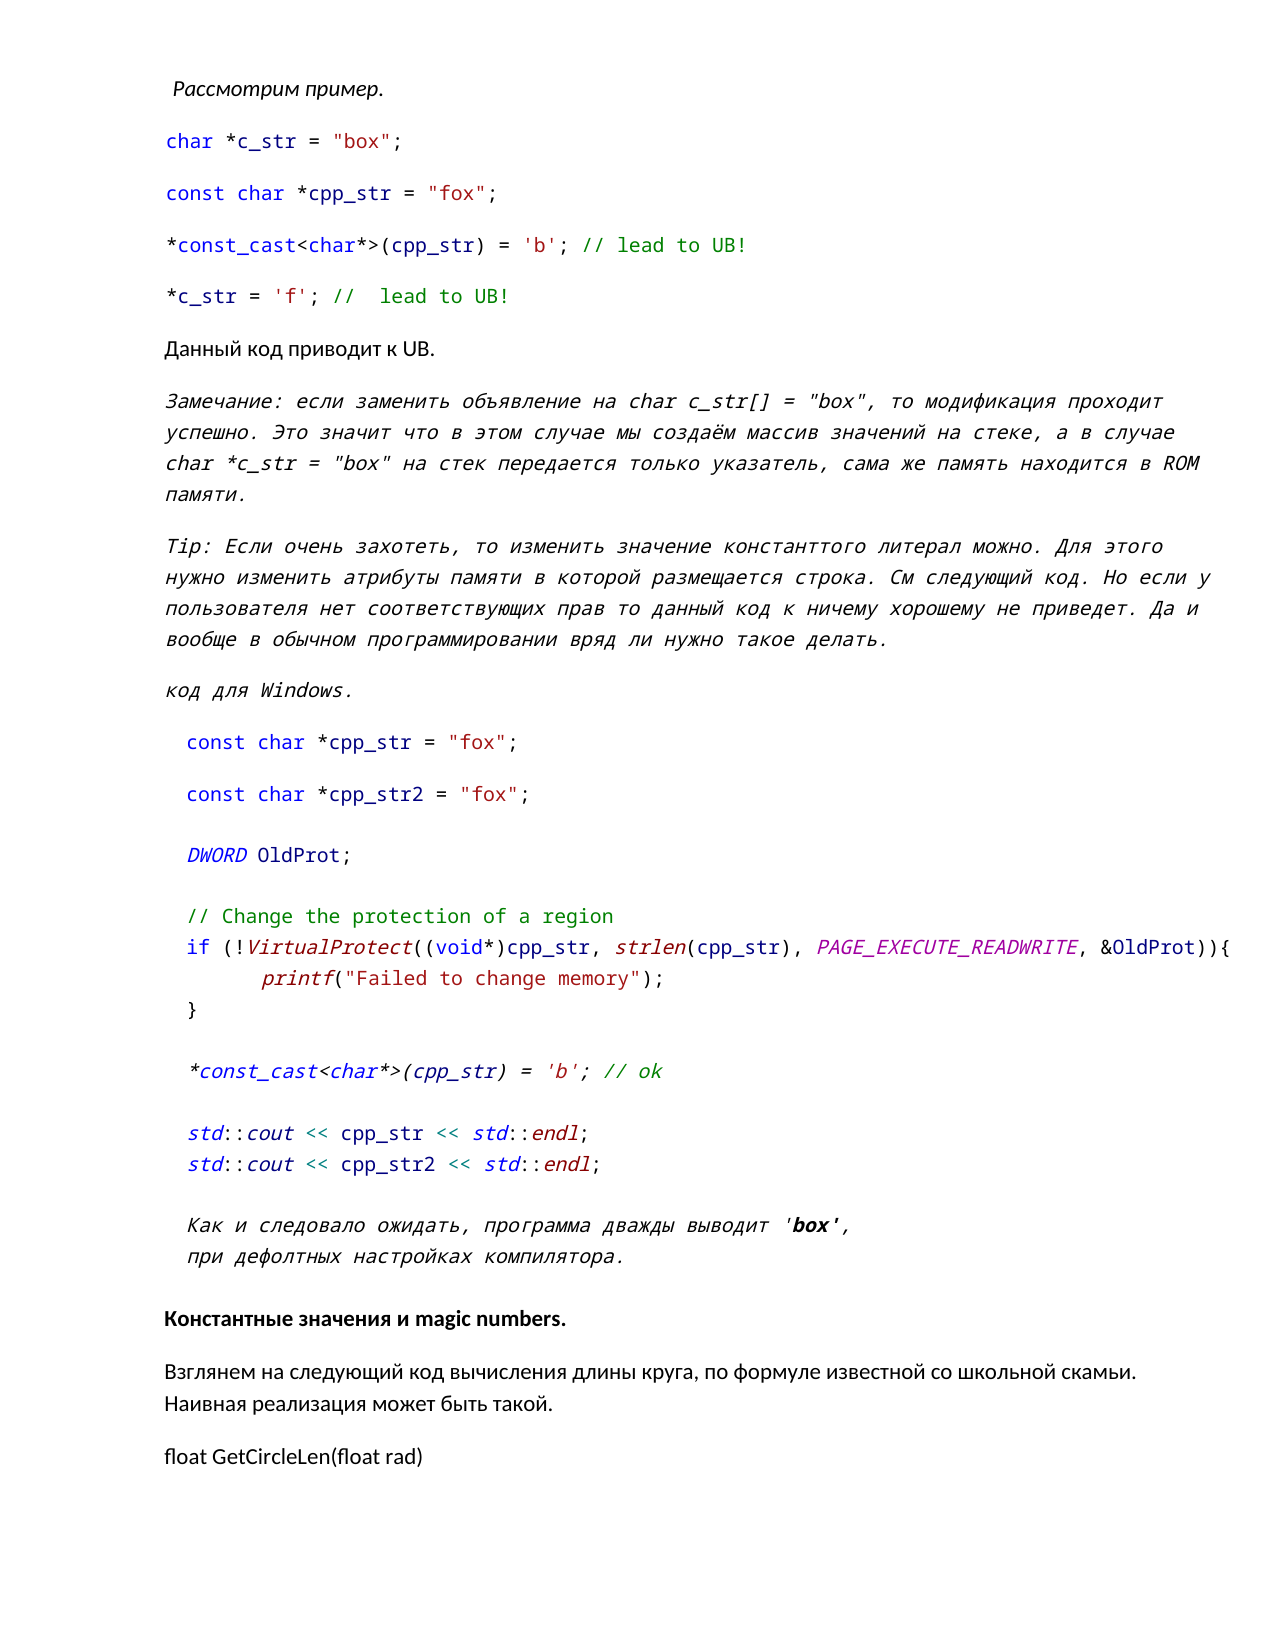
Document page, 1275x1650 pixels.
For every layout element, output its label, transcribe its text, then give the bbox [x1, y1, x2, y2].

text const char *cpp_str = "fox"; [164, 728, 1234, 756]
text std::cout << cpp_str << std::endl; [111, 1119, 1234, 1146]
text *const_cast<char*>(cpp_str) = 'b'; // ok [111, 1057, 1234, 1084]
text std::cout << cpp_str2 << std::endl; [111, 1150, 1234, 1177]
text // Change the protection of a region [111, 903, 1234, 929]
text Данный код приводит к UB. [164, 334, 1234, 363]
text Рассмотрим пример. [167, 74, 1234, 102]
text код для Windows. [164, 677, 1234, 704]
text } [111, 995, 1234, 1022]
text Константные значения и magic numbers. [164, 1304, 1198, 1332]
text при дефолтных настройках компилятора. [111, 1242, 1234, 1269]
text Замечание: если заменить объявление на char c_str[] = "box", то модификация проходит успешно. Это значит что в этом случае мы создаём массив значений на стеке, а в случае char *c_str = "box" на стек передается только указатель, сама же память находится в ROM памяти. [164, 388, 1234, 507]
text float GetCircleLen(float rad) [164, 1442, 1198, 1470]
text if (!VirtualProtect((void*)cpp_str, strlen(cpp_str), PAGE_EXECUTE_READWRITE, &OldProt)){ [111, 933, 1234, 961]
text char *c_str = "box"; [166, 127, 1234, 154]
text Взглянем на следующий код вычисления длины круга, по формуле известной со школьной скамьи. Наивная реализация может быть такой. [164, 1357, 1198, 1417]
text DWORD OldProt; [111, 841, 1234, 868]
text const char *cpp_str = "fox"; [166, 179, 1234, 206]
text printf("Failed to change memory"); [111, 964, 1234, 991]
text *const_cast<char*>(cpp_str) = 'b'; // lead to UB! [166, 231, 1234, 258]
text Tip: Если очень захотеть, то изменить значение константтого литерал можно. Для этого нужно изменить атрибуты памяти в которой размещается строка. См следующий код. Но если у пользователя нет соответствующих прав то данный код к ничему хорошему не приведет. Да и вообще в обычном программировании вряд ли нужно такое делать. [164, 532, 1234, 652]
text const char *cpp_str2 = "fox"; [111, 780, 1234, 807]
text Как и следовало ожидать, программа дважды выводит 'box', [111, 1211, 1234, 1238]
text *c_str = 'f'; // lead to UB! [166, 283, 1234, 310]
